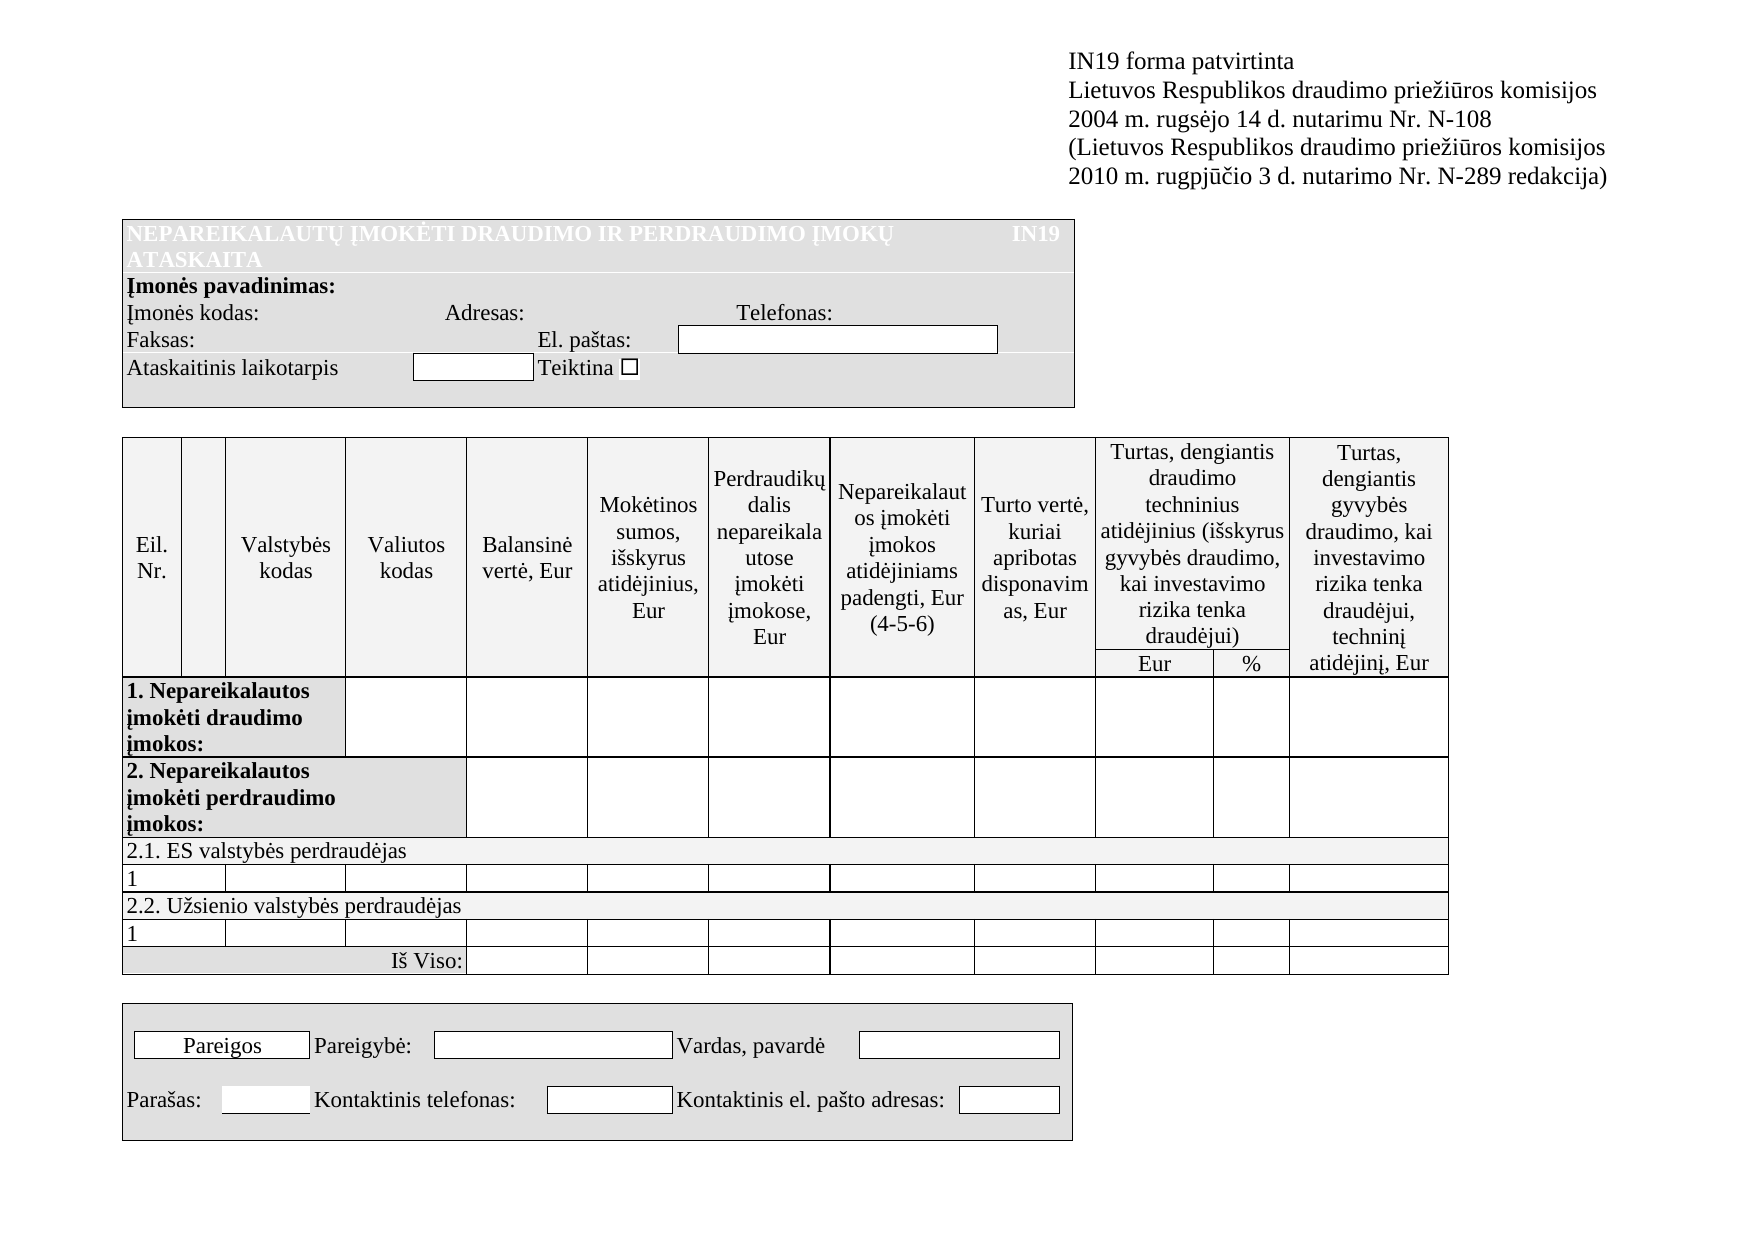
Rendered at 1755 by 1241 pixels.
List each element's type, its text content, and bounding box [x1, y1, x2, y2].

table_cell [975, 947, 1095, 973]
table_header Perdraudikų dalis nepareikalautose įmokėti įmokose, Eur [709, 438, 829, 676]
table_cell [123, 1031, 134, 1058]
table_header Eil. Nr. [123, 438, 181, 676]
table_cell [547, 1114, 672, 1140]
table_cell Iš Viso: [346, 947, 466, 973]
table_cell [435, 1032, 672, 1058]
table_cell [997, 380, 1074, 407]
table_cell Įmonės kodas: [123, 299, 440, 325]
table_cell [831, 947, 974, 973]
table_cell % [1214, 650, 1289, 676]
table_cell [975, 865, 1095, 891]
table_cell [123, 380, 414, 407]
table_cell 2.1. ES valstybės perdraudėjas [123, 838, 1448, 864]
table_cell [467, 758, 587, 837]
table_cell Telefonas: [732, 299, 997, 325]
table_cell Parašas: [123, 1086, 222, 1113]
table_cell [226, 920, 345, 946]
table_header Nepareikalautos įmokėti įmokos atidėjiniams padengti, Eur (4-5-6) [831, 438, 974, 676]
table_cell [588, 865, 708, 891]
table_cell [226, 865, 345, 891]
table_cell [997, 353, 1074, 380]
text 2004 m. rugsėjo 14 d. nutarimu Nr. N-108 [1068, 104, 1636, 132]
table_cell [831, 678, 974, 756]
table_header Turtas, dengiantis draudimo techninius atidėjinius (išskyrus gyvybės draudimo, kai investavimo rizika tenka draudėjui) [1096, 438, 1289, 649]
table_header IN19 [997, 220, 1074, 272]
table_cell [467, 920, 587, 946]
table_cell [975, 678, 1095, 756]
table_header Valiutos kodas [346, 438, 466, 676]
table_header [672, 1004, 860, 1031]
table_cell [1096, 758, 1213, 837]
table_cell [997, 273, 1074, 299]
table_cell [831, 920, 974, 946]
table_cell [1060, 1058, 1072, 1086]
table_cell [709, 758, 829, 837]
table_cell [975, 920, 1095, 946]
table_cell [1214, 758, 1289, 837]
table_cell [1096, 678, 1213, 756]
table_cell [679, 326, 997, 352]
table_cell [672, 1058, 960, 1086]
table_cell Pareigybė: [310, 1031, 434, 1058]
table_cell [1060, 1031, 1072, 1058]
table_cell 1. Nepareikalautos įmokėti draudimo įmokos: [123, 678, 345, 756]
text IN19 forma patvirtinta [1068, 46, 1636, 75]
table_cell [1214, 920, 1289, 946]
table_cell [123, 947, 226, 973]
table_cell [998, 325, 1074, 352]
table_header [123, 1004, 310, 1031]
text 2010 m. rugpjūčio 3 d. nutarimo Nr. N-289 redakcija) [1068, 161, 1636, 190]
table_cell [1096, 947, 1213, 973]
table_cell Faksas: [123, 325, 533, 352]
table_cell 2.2. Užsienio valstybės perdraudėjas [123, 893, 1448, 919]
table_cell Eur [1096, 650, 1213, 676]
table_cell Pareigos [135, 1032, 309, 1058]
table_cell Kontaktinis telefonas: [310, 1086, 547, 1113]
table_cell [831, 865, 974, 891]
table_cell [1214, 947, 1289, 973]
table_header Turtas, dengiantis gyvybės draudimo, kai investavimo rizika tenka draudėjui, techninį atidėjinį, Eur [1290, 438, 1448, 676]
table_cell [709, 947, 829, 973]
table_header NEPAREIKALAUTŲ ĮMOKĖTI DRAUDIMO IR PERDRAUDIMO ĮMOKŲ ATASKAITA [123, 220, 997, 272]
table_cell [588, 678, 708, 756]
table_cell [975, 758, 1095, 837]
table_cell Adresas: [440, 299, 732, 325]
table_cell [222, 1114, 310, 1140]
table_cell [346, 920, 466, 946]
table_cell [467, 678, 587, 756]
table_cell [805, 354, 997, 380]
table_cell [346, 678, 466, 756]
table_cell [226, 947, 346, 973]
table_cell [960, 1114, 1060, 1140]
table_cell [805, 380, 997, 407]
table_cell [1214, 678, 1289, 756]
table_cell [588, 947, 708, 973]
table_cell [1290, 678, 1448, 756]
table_cell [1290, 865, 1448, 891]
table_cell [672, 1113, 960, 1140]
table_cell Teiktina [] [534, 353, 679, 380]
table_cell [533, 380, 679, 407]
table_cell [123, 1113, 222, 1140]
table_cell 2. Nepareikalautos įmokėti perdraudimo įmokos: [123, 758, 346, 837]
table_cell [588, 758, 708, 837]
table_cell [310, 1113, 547, 1140]
table_cell [123, 1058, 135, 1086]
table_cell 1 [123, 865, 225, 891]
table_cell [467, 947, 587, 973]
table_cell [346, 865, 466, 891]
table_cell [135, 1059, 310, 1086]
table_cell [346, 758, 466, 837]
text (Lietuvos Respublikos draudimo priežiūros komisijos [1068, 132, 1636, 161]
table_header [182, 438, 225, 676]
table_header Valstybės kodas [226, 438, 345, 676]
table_cell Ataskaitinis laikotarpis [123, 353, 413, 380]
table_cell [1290, 920, 1448, 946]
table_cell Įmonės pavadinimas: [123, 273, 997, 299]
table_cell El. paštas: [533, 325, 678, 352]
table_cell [414, 354, 533, 380]
table_cell [414, 381, 533, 407]
table_header [435, 1004, 672, 1031]
text Lietuvos Respublikos draudimo priežiūros komisijos [1068, 75, 1636, 104]
table_cell [709, 678, 829, 756]
table_header [860, 1004, 1072, 1031]
table_cell [1290, 947, 1448, 973]
table_cell Kontaktinis el. pašto adresas: [673, 1086, 959, 1113]
table_cell [960, 1087, 1059, 1113]
table_cell [997, 299, 1074, 325]
table_cell [1060, 1113, 1072, 1140]
table_header Mokėtinos sumos, išskyrus atidėjinius, Eur [588, 438, 708, 676]
table_cell Vardas, pavardė [673, 1031, 859, 1058]
table_cell [960, 1059, 1060, 1086]
table_cell [547, 1059, 672, 1086]
table_cell [467, 865, 587, 891]
table_cell [709, 920, 829, 946]
table_cell [709, 865, 829, 891]
table_cell [548, 1087, 672, 1113]
table_cell [1290, 758, 1448, 837]
table_cell [679, 354, 805, 380]
table_header Turto vertė, kuriai apribotas disponavimas, Eur [975, 438, 1095, 676]
table_header [310, 1004, 435, 1031]
table_cell [679, 380, 805, 407]
table_cell [860, 1032, 1059, 1058]
table_cell [588, 920, 708, 946]
table_cell [1060, 1086, 1072, 1113]
table_header Balansinė vertė, Eur [467, 438, 587, 676]
table_cell [831, 758, 974, 837]
table_cell [1214, 865, 1289, 891]
table_cell [310, 1058, 547, 1086]
table_cell 1 [123, 920, 225, 946]
table_cell [1096, 865, 1213, 891]
table_cell [1096, 920, 1213, 946]
table_cell [222, 1086, 310, 1113]
